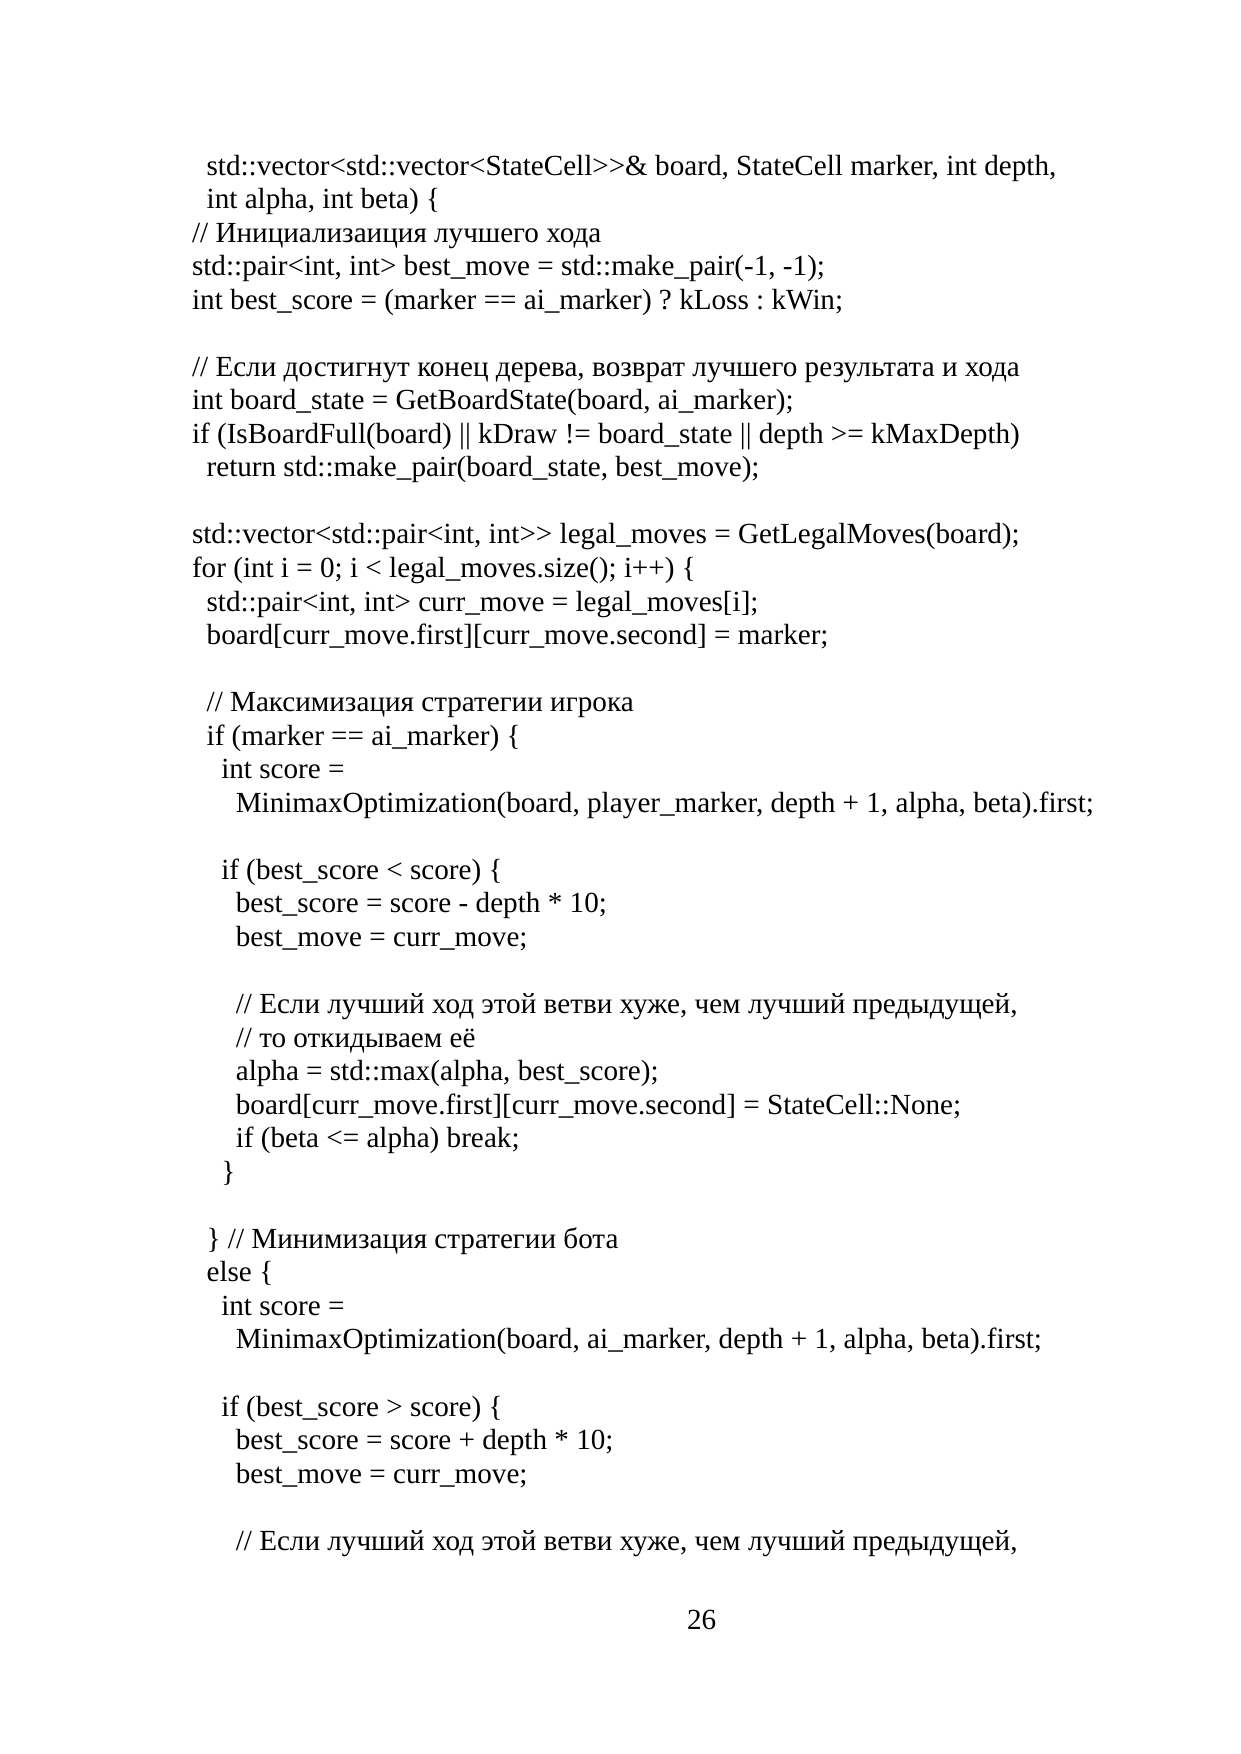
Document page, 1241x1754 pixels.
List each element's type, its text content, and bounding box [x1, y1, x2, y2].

text int score = [177, 751, 1152, 785]
text best_score = score + depth * 10; [177, 1422, 1152, 1456]
text return std::make_pair(board_state, best_move); [177, 449, 1152, 483]
text // Инициализаиция лучшего хода [177, 215, 1152, 248]
text int best_score = (marker == ai_marker) ? kLoss : kWin; [177, 282, 1152, 315]
text // Если лучший ход этой ветви хуже, чем лучший предыдущей, [177, 1523, 1152, 1556]
text if (best_score > score) { [177, 1389, 1152, 1422]
text int score = [177, 1288, 1152, 1322]
text std::pair<int, int> curr_move = legal_moves[i]; [177, 584, 1152, 617]
text std::vector<std::pair<int, int>> legal_moves = GetLegalMoves(board); [177, 517, 1152, 550]
text board[curr_move.first][curr_move.second] = StateCell::None; [177, 1087, 1152, 1120]
text // то откидываем её [177, 1020, 1152, 1053]
text std::pair<int, int> best_move = std::make_pair(-1, -1); [177, 248, 1152, 282]
text // Если достигнут конец дерева, возврат лучшего результата и хода [177, 349, 1152, 382]
text if (IsBoardFull(board) || kDraw != board_state || depth >= kMaxDepth) [177, 416, 1152, 449]
text } [177, 1154, 1152, 1187]
text best_move = curr_move; [177, 919, 1152, 953]
text if (marker == ai_marker) { [177, 718, 1152, 751]
text else { [177, 1254, 1152, 1288]
text board[curr_move.first][curr_move.second] = marker; [177, 617, 1152, 651]
text } // Минимизация стратегии бота [177, 1221, 1152, 1254]
text best_move = curr_move; [177, 1456, 1152, 1489]
text // Если лучший ход этой ветви хуже, чем лучший предыдущей, [177, 986, 1152, 1020]
text MinimaxOptimization(board, player_marker, depth + 1, alpha, beta).first; [177, 785, 1152, 818]
text alpha = std::max(alpha, best_score); [177, 1053, 1152, 1087]
text best_score = score - depth * 10; [177, 886, 1152, 919]
text std::vector<std::vector<StateCell>>& board, StateCell marker, int depth, [177, 148, 1152, 181]
text if (best_score < score) { [177, 852, 1152, 886]
text if (beta <= alpha) break; [177, 1120, 1152, 1154]
text MinimaxOptimization(board, ai_marker, depth + 1, alpha, beta).first; [177, 1322, 1152, 1355]
text int alpha, int beta) { [177, 181, 1152, 215]
text // Максимизация стратегии игрока [177, 684, 1152, 718]
text int board_state = GetBoardState(board, ai_marker); [177, 382, 1152, 416]
text for (int i = 0; i < legal_moves.size(); i++) { [177, 550, 1152, 584]
